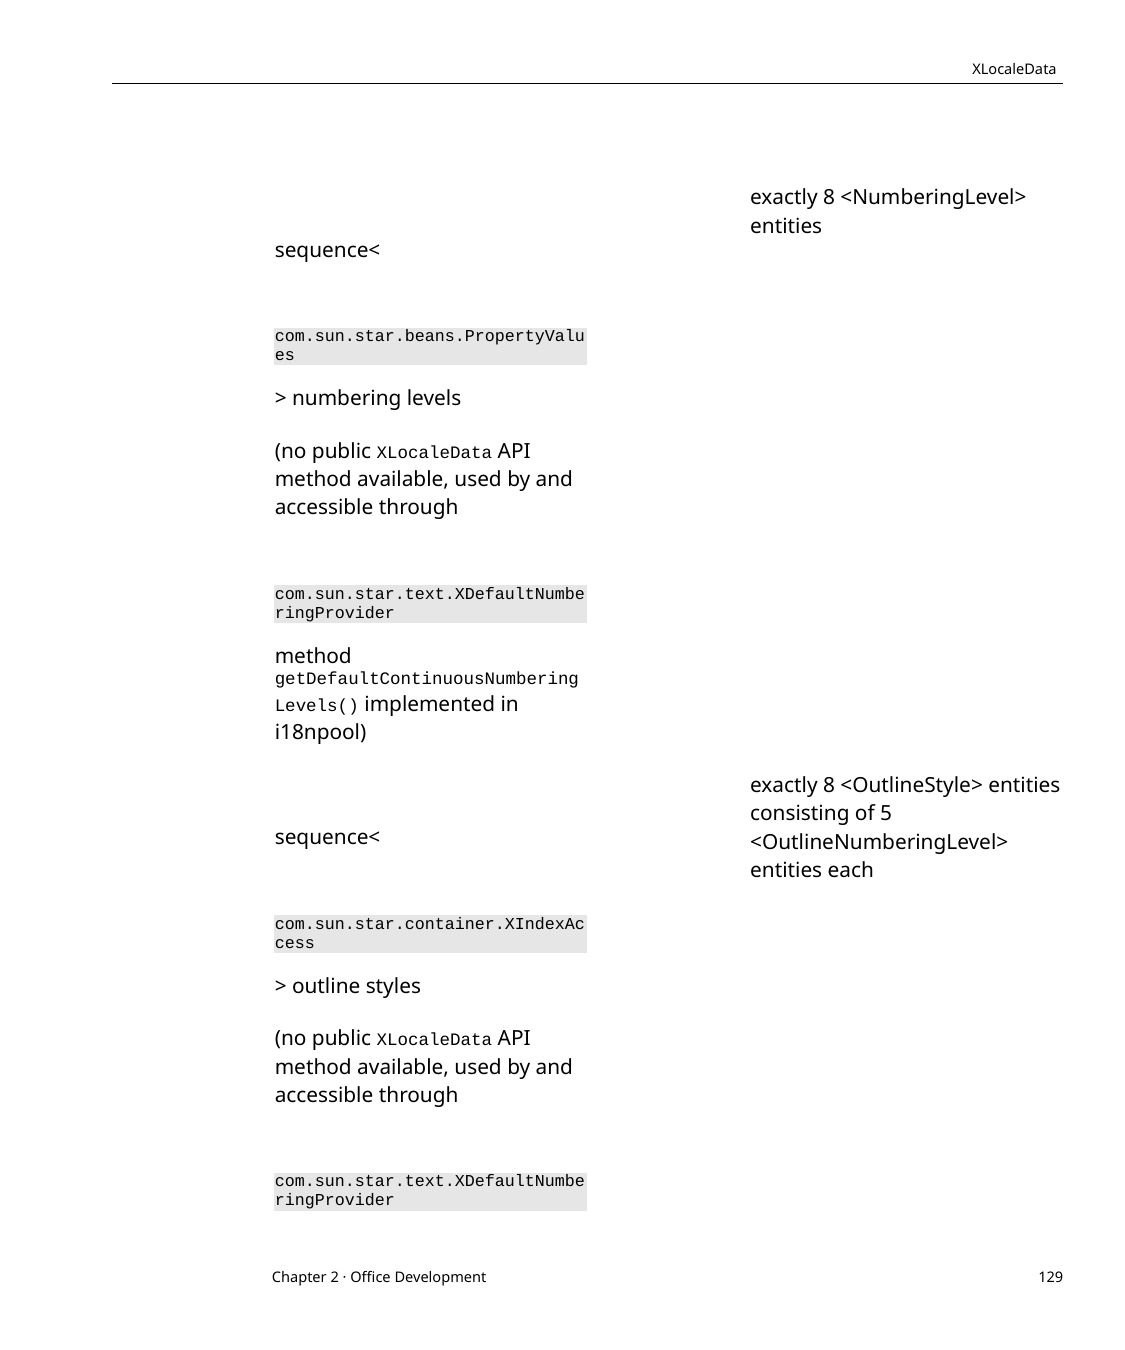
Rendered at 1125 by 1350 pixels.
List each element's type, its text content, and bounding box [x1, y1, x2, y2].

table_cell [112, 118, 587, 171]
table_cell exactly 8 <OutlineStyle> entities consisting of 5 <OutlineNumberingLevel> entities each [588, 758, 1063, 1217]
table_cell sequence< com.sun.star.beans.PropertyValues > numbering levels (no public XLocaleData API method available, used by and accessible through com.sun.star.text.XDefaultNumberingProvider method getDefaultContinuousNumberingLevels() implemented in i18npool) [112, 171, 587, 758]
table_cell exactly 8 <NumberingLevel> entities [588, 171, 1063, 758]
table_cell [588, 118, 1063, 171]
table_cell sequence< com.sun.star.container.XIndexAccess > outline styles (no public XLocaleData API method available, used by and accessible through com.sun.star.text.XDefaultNumberingProvider [112, 758, 587, 1217]
